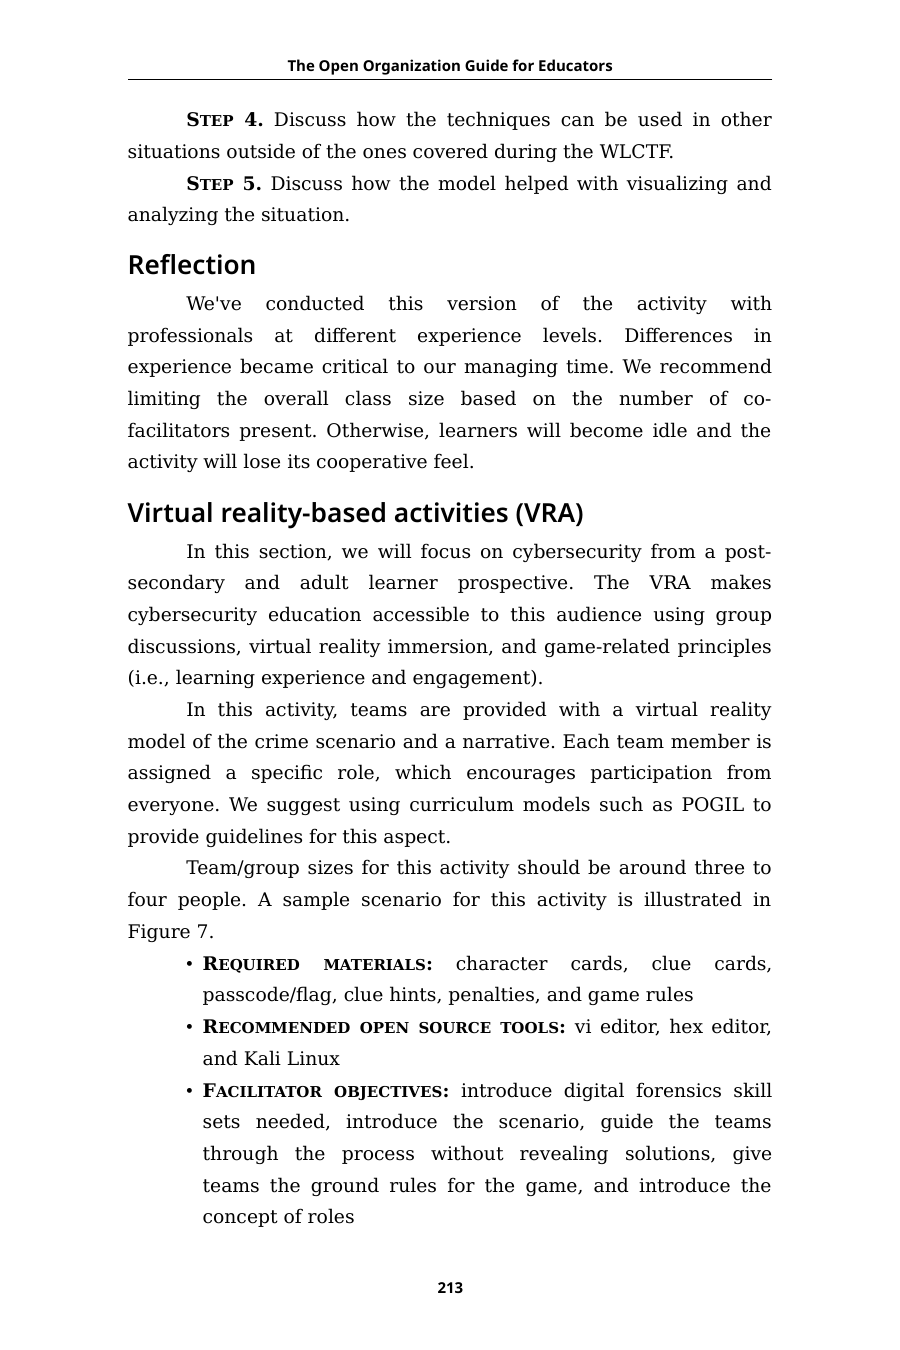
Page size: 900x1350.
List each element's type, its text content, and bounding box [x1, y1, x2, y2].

text Team/group sizes for this activity should be around three to four people. A sample scenario for this activity is illustrated in Figure 7. [127, 857, 772, 942]
list Required materials: character cards, clue cards, passcode/flag, clue hints, penalties, and game rules [186, 952, 772, 1006]
text Step 5. Discuss how the model helped with visualizing and analyzing the situation. [127, 172, 772, 226]
text In this section, we will focus on cybersecurity from a post-secondary and adult learner prospective. The VRA makes cybersecurity education accessible to this audience using group discussions, virtual reality immersion, and game-related principles (i.e., learning experience and engagement). [127, 541, 772, 689]
subtitle Reflection [127, 250, 772, 281]
list Facilitator objectives: introduce digital forensics skill sets needed, introduce the scenario, guide the teams through the process without revealing solutions, give teams the ground rules for the game, and introduce the concept of roles [186, 1079, 772, 1228]
list Recommended open source tools: vi editor, hex editor, and Kali Linux [186, 1016, 772, 1069]
text We've conducted this version of the activity with professionals at different experience levels. Differences in experience became critical to our managing time. We recommend limiting the overall class size based on the number of co-facilitators present. Otherwise, learners will become idle and the activity will lose its cooperative feel. [127, 293, 772, 473]
text Step 4. Discuss how the techniques can be used in other situations outside of the ones covered during the WLCTF. [127, 109, 772, 162]
text In this activity, teams are provided with a virtual reality model of the crime scenario and a narrative. Each team member is assigned a specific role, which encourages participation from everyone. We suggest using curriculum models such as POGIL to provide guidelines for this aspect. [127, 699, 772, 847]
subtitle Virtual reality-based activities (VRA) [127, 498, 772, 528]
